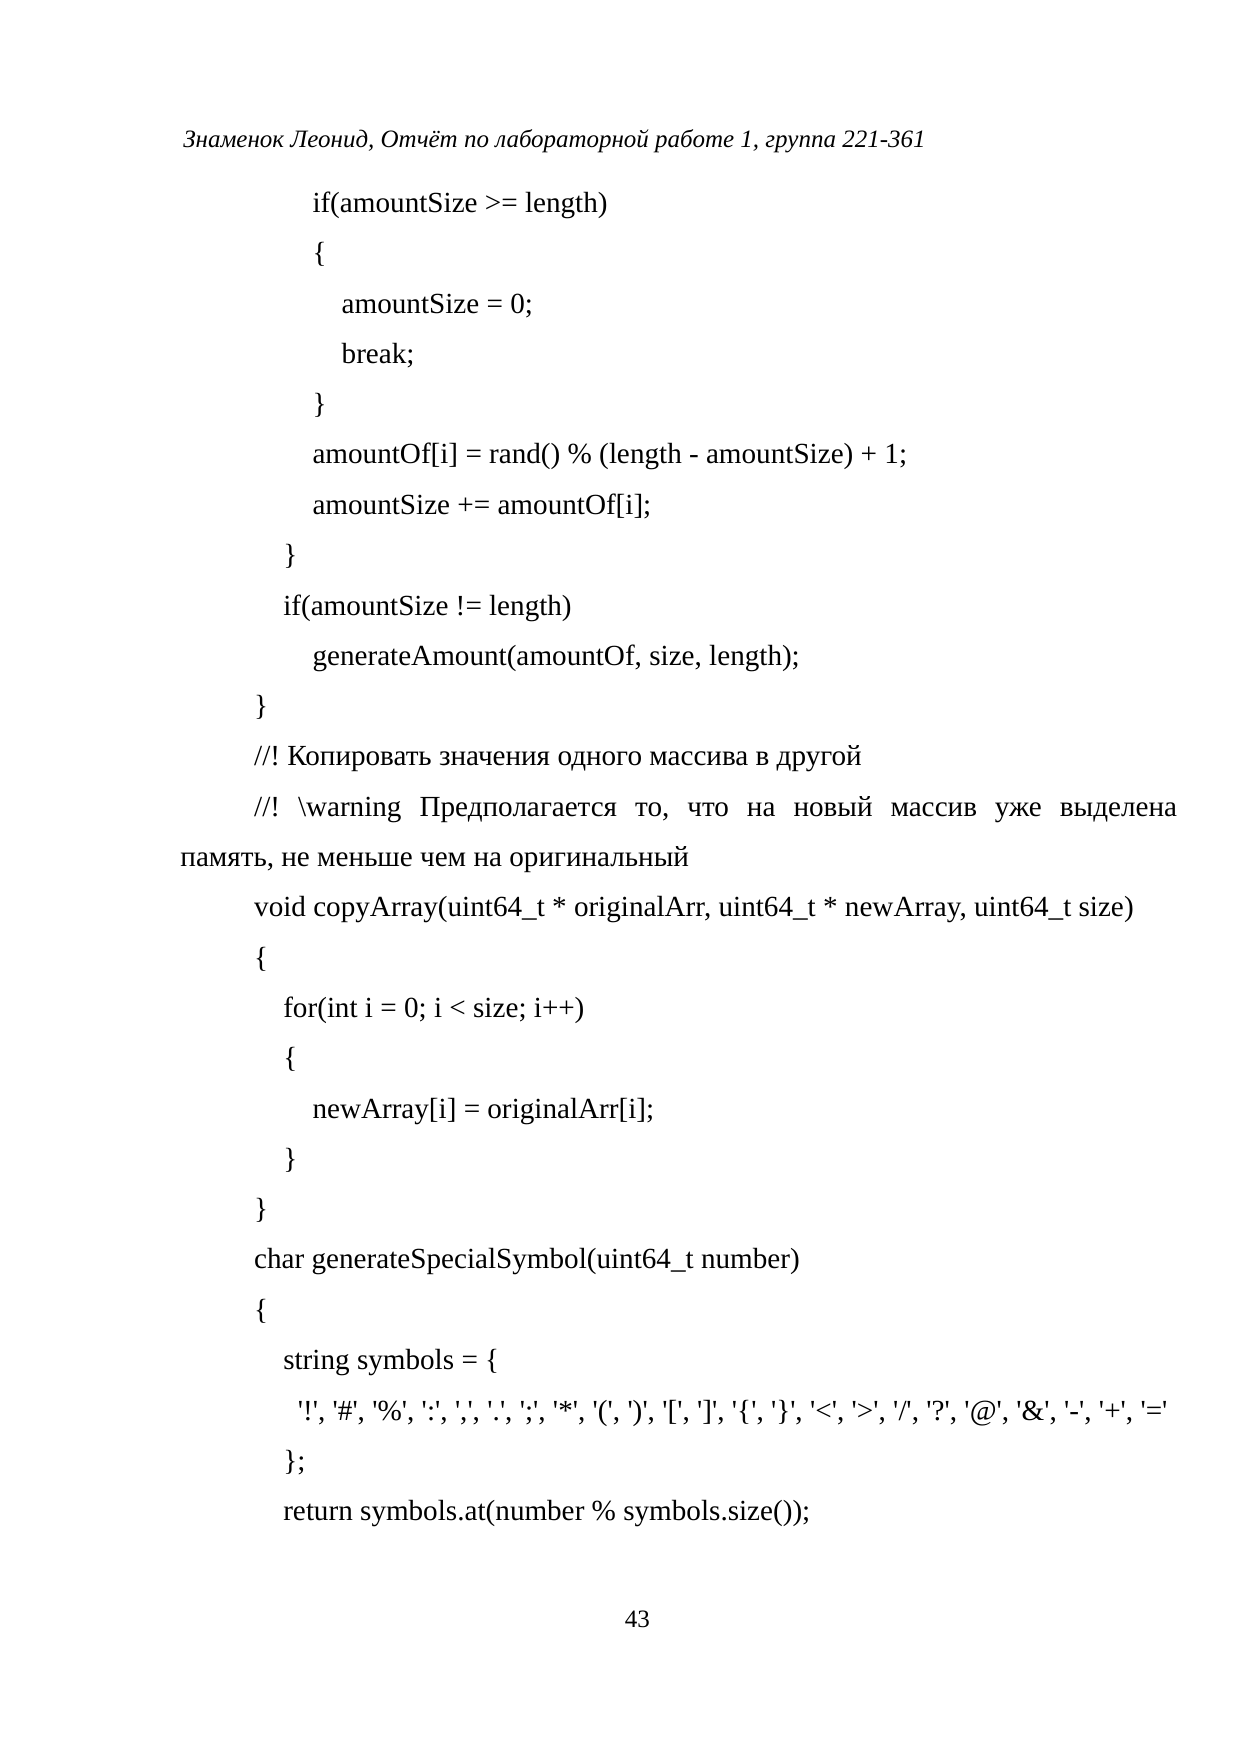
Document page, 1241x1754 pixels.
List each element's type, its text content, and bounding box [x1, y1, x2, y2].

text { [180, 235, 1178, 269]
text { [180, 940, 1178, 973]
text generateAmount(amountOf, size, length); [180, 638, 1178, 671]
text amountOf[i] = rand() % (length - amountSize) + 1; [180, 437, 1178, 470]
text amountSize = 0; [180, 286, 1178, 319]
text } [180, 688, 1178, 722]
text } [180, 386, 1178, 420]
text if(amountSize != length) [180, 588, 1178, 621]
text { [180, 1040, 1178, 1074]
text return symbols.at(number % symbols.size()); [180, 1493, 1178, 1527]
text } [180, 1141, 1178, 1174]
text '!', '#', '%', ':', ',', '.', ';', '*', '(', ')', '[', ']', '{', '}', '<', '>', '/', '?', '@', '&', '-', '+', '=' [180, 1393, 1178, 1426]
text newArray[i] = originalArr[i]; [180, 1091, 1178, 1124]
text break; [180, 336, 1178, 369]
text { [180, 1292, 1178, 1326]
text //! \warning Предполагается то, что на новый массив уже выделена память, не меньше чем на оригинальный [180, 789, 1178, 873]
text } [180, 1191, 1178, 1225]
text } [180, 537, 1178, 571]
text string symbols = { [180, 1342, 1178, 1376]
text for(int i = 0; i < size; i++) [180, 990, 1178, 1024]
text }; [180, 1443, 1178, 1476]
text void copyArray(uint64_t * originalArr, uint64_t * newArray, uint64_t size) [180, 889, 1178, 923]
text if(amountSize >= length) [180, 185, 1178, 219]
text amountSize += amountOf[i]; [180, 487, 1178, 521]
text //! Копировать значения одного массива в другой [180, 738, 1178, 772]
text char generateSpecialSymbol(uint64_t number) [180, 1242, 1178, 1275]
